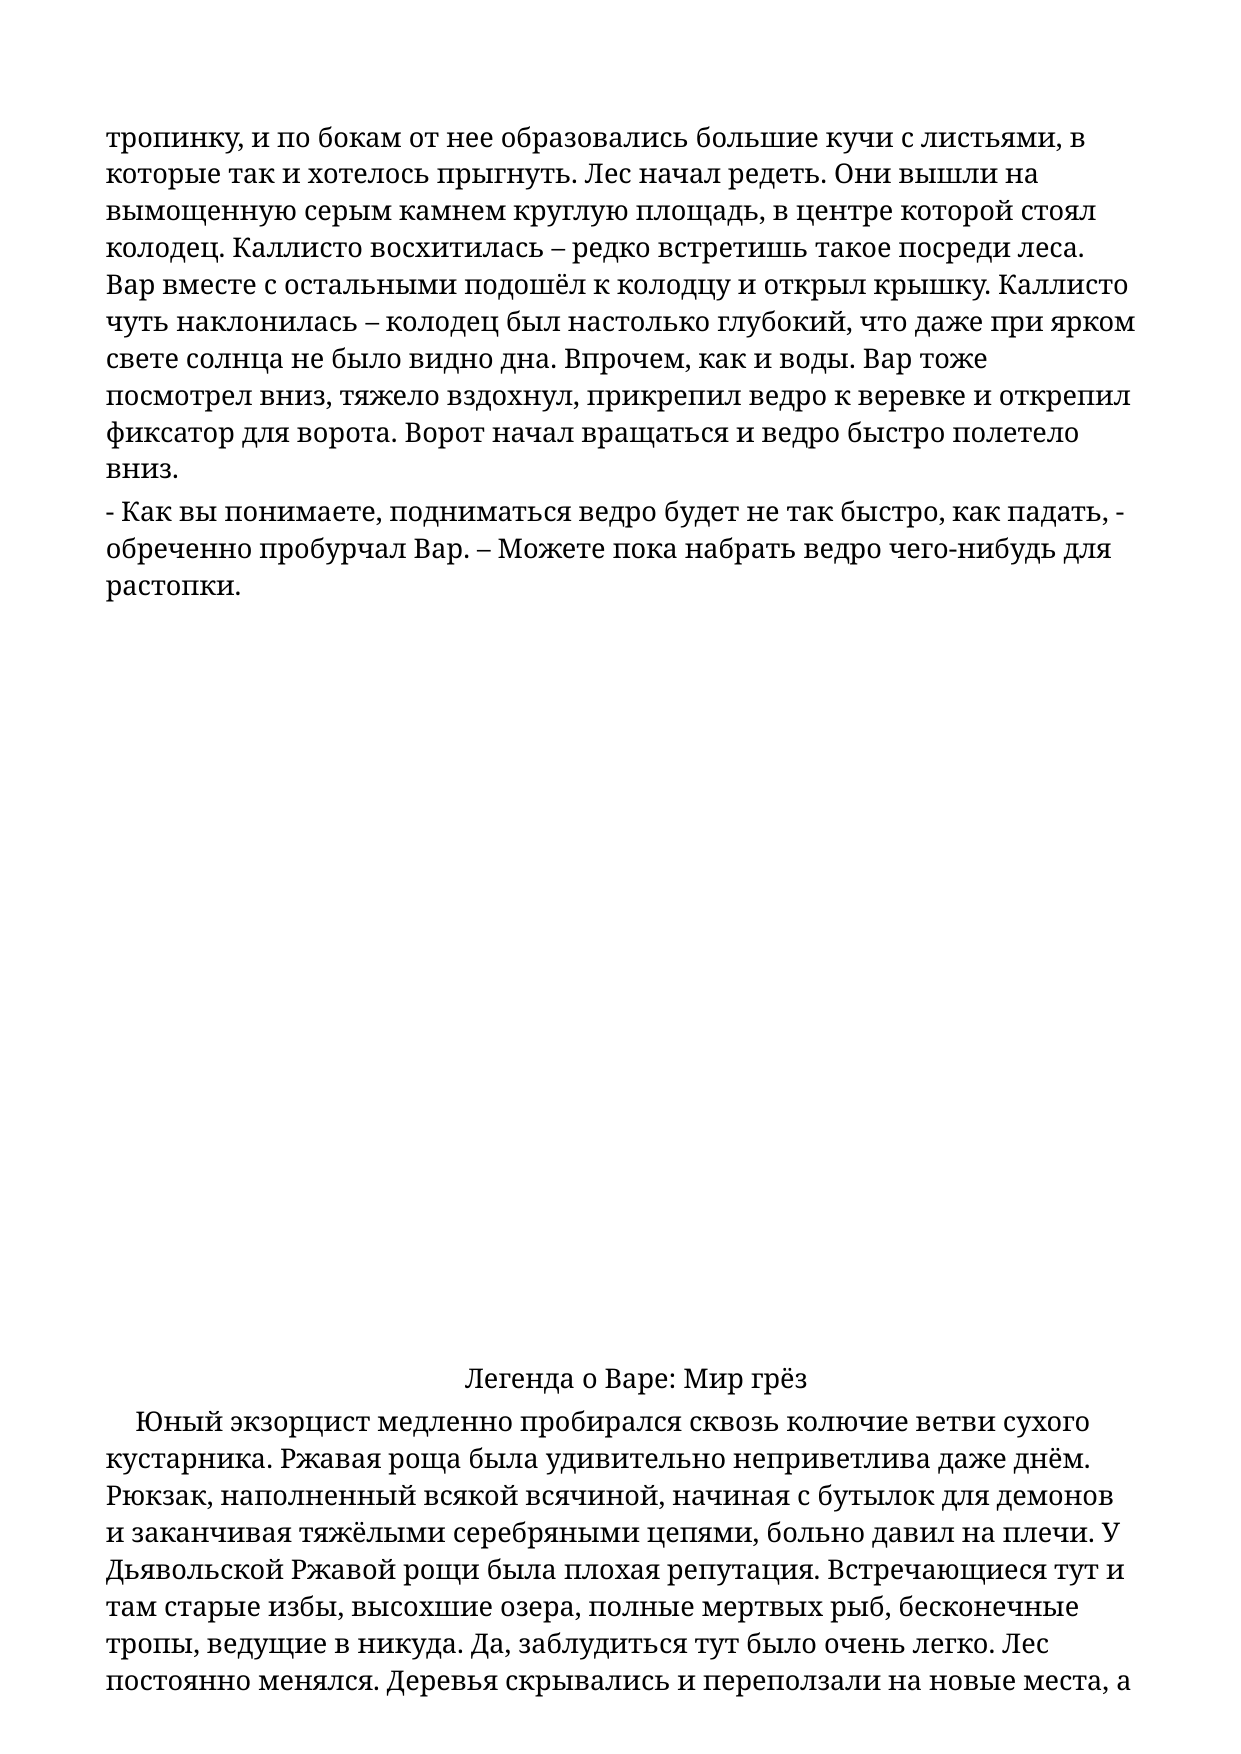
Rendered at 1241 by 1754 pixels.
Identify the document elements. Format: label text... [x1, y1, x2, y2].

text Юный экзорцист медленно пробирался сквозь колючие ветви сухого кустарника. Ржавая роща была удивительно неприветлива даже днём. Рюкзак, наполненный всякой всячиной, начиная с бутылок для демонов и заканчивая тяжёлыми серебряными цепями, больно давил на плечи. У Дьявольской Ржавой рощи была плохая репутация. Встречающиеся тут и там старые избы, высохшие озера, полные мертвых рыб, бесконечные тропы, ведущие в никуда. Да, заблудиться тут было очень легко. Лес постоянно менялся. Деревья скрывались и переползали на новые места, а [106, 1403, 1137, 1698]
text Легенда о Варе: Мир грёз [106, 1360, 1137, 1397]
text тропинку, и по бокам от нее образовались большие кучи с листьями, в которые так и хотелось прыгнуть. Лес начал редеть. Они вышли на вымощенную серым камнем круглую площадь, в центре которой стоял колодец. Каллисто восхитилась – редко встретишь такое посреди леса. Вар вместе с остальными подошёл к колодцу и открыл крышку. Каллисто чуть наклонилась – колодец был настолько глубокий, что даже при ярком свете солнца не было видно дна. Впрочем, как и воды. Вар тоже посмотрел вниз, тяжело вздохнул, прикрепил ведро к веревке и открепил фиксатор для ворота. Ворот начал вращаться и ведро быстро полетело вниз. [106, 118, 1137, 487]
text - Как вы понимаете, подниматься ведро будет не так быстро, как падать, - обреченно пробурчал Вар. – Можете пока набрать ведро чего-нибудь для растопки. [106, 493, 1137, 603]
